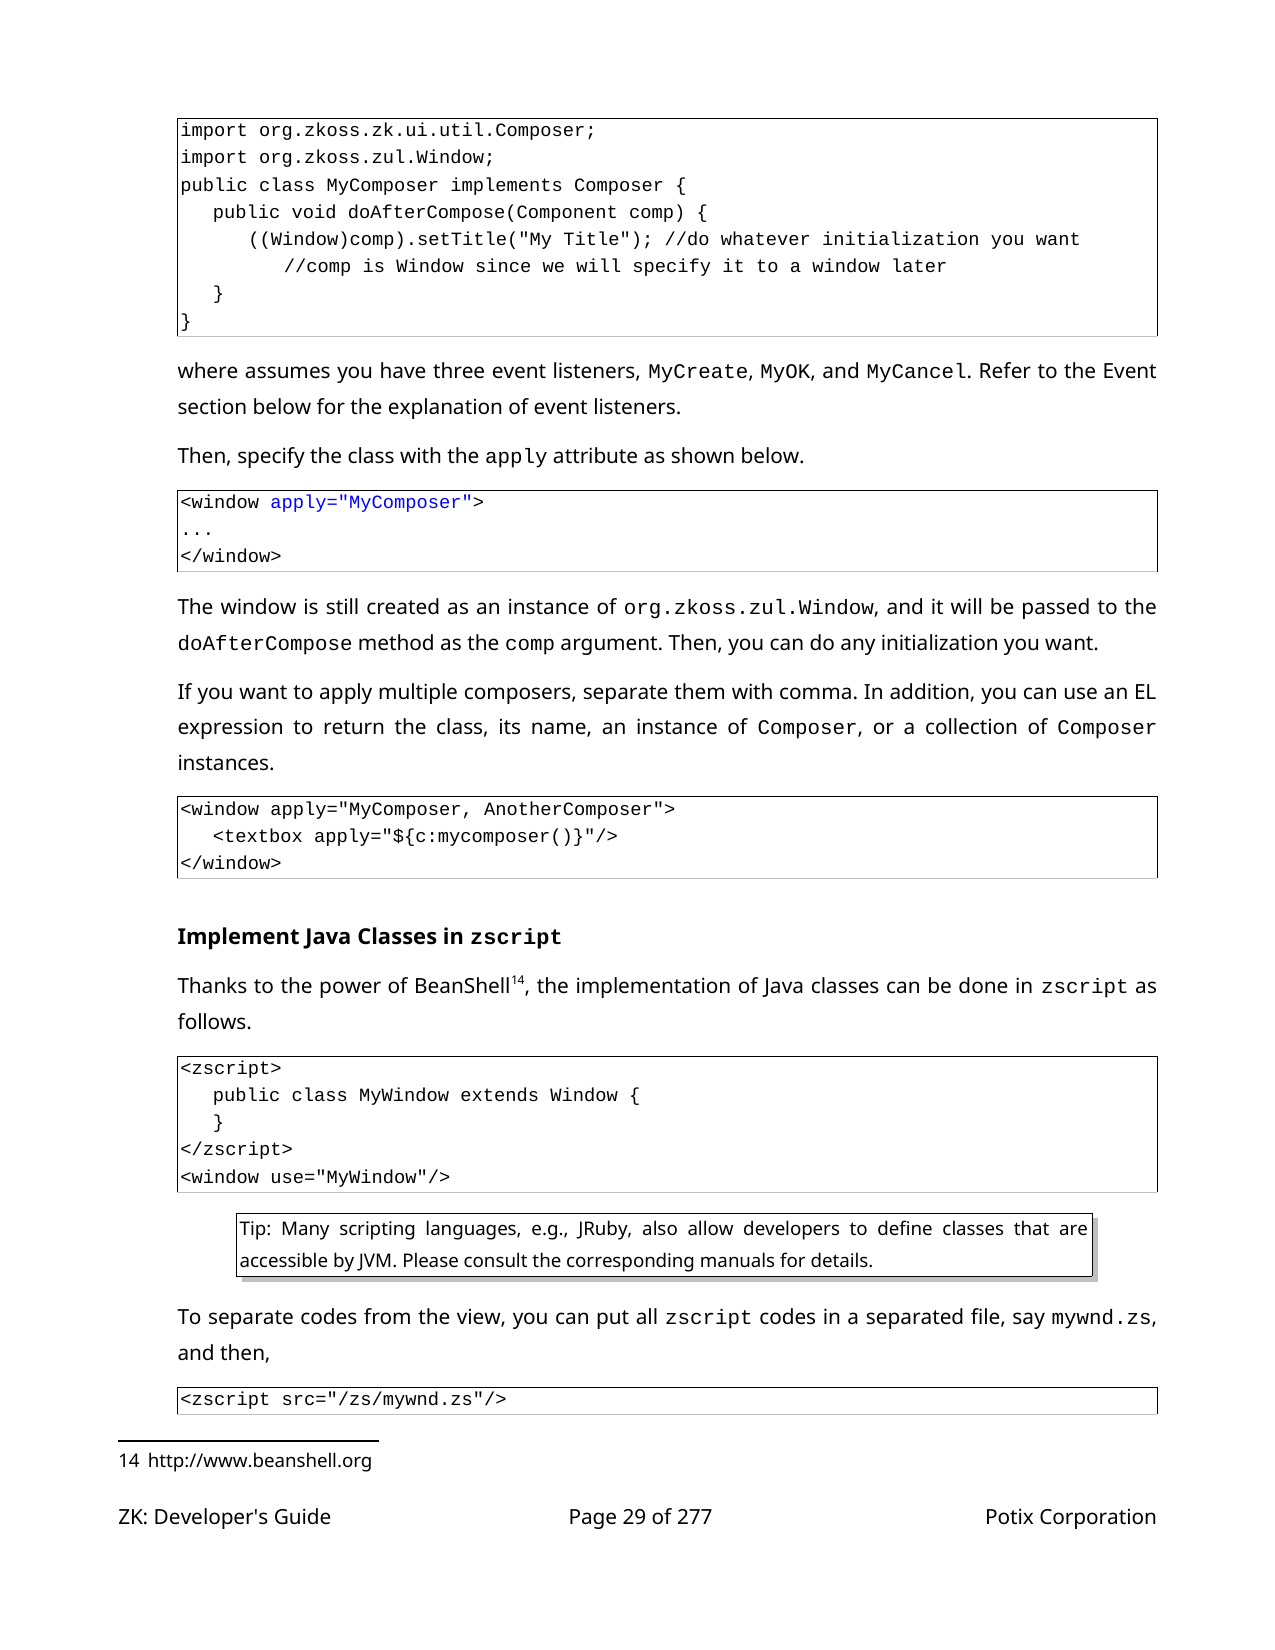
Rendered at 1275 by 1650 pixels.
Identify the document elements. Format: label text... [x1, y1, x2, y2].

text } [178, 281, 1157, 306]
text } [178, 308, 1157, 336]
text <window apply="MyComposer"> [178, 491, 1157, 514]
text <window apply="MyComposer, AnotherComposer"> [178, 797, 1157, 821]
text </zscript> [178, 1137, 1157, 1162]
text public class MyWindow extends Window { [178, 1083, 1157, 1107]
text To separate codes from the view, you can put all zscript codes in a separated file, say mywnd.zs, and then, [177, 1302, 1157, 1366]
subtitle Implement Java Classes in zscript [177, 921, 1157, 951]
text import org.zkoss.zul.Window; [178, 145, 1157, 169]
text } [178, 1110, 1157, 1134]
text <zscript src="/zs/mywnd.zs"/> [178, 1388, 1157, 1414]
text //comp is Window since we will specify it to a window later [178, 254, 1157, 278]
text public void doAfterCompose(Component comp) { [178, 200, 1157, 224]
text http://www.beanshell.org [118, 1447, 1157, 1473]
text <zscript> [178, 1057, 1157, 1080]
text Thanks to the power of BeanShell, the implementation of Java classes can be done in zscript as follows. [177, 971, 1157, 1035]
text ... [178, 517, 1157, 541]
text ((Window)comp).setTitle("My Title"); //do whatever initialization you want [178, 227, 1157, 251]
text where assumes you have three event listeners, MyCreate, MyOK, and MyCancel. Refer to the Event section below for the explanation of event listeners. [177, 356, 1157, 420]
text public class MyComposer implements Composer { [178, 172, 1157, 197]
text </window> [178, 544, 1157, 571]
text <window use="MyWindow"/> [178, 1164, 1157, 1192]
text import org.zkoss.zk.ui.util.Composer; [178, 119, 1157, 142]
text <textbox apply="${c:mycomposer()}"/> [178, 824, 1157, 848]
text </window> [178, 851, 1157, 878]
text Then, specify the class with the apply attribute as shown below. [177, 441, 1157, 469]
text The window is still created as an instance of org.zkoss.zul.Window, and it will be passed to the doAfterCompose method as the comp argument. Then, you can do any initialization you want. [177, 592, 1157, 656]
text Tip: Many scripting languages, e.g., JRuby, also allow developers to define classes that are accessible by JVM. Please consult the corresponding manuals for details. [237, 1214, 1092, 1276]
text If you want to apply multiple composers, separate them with comma. In addition, you can use an EL expression to return the class, its name, an instance of Composer, or a collection of Composer instances. [177, 677, 1157, 776]
